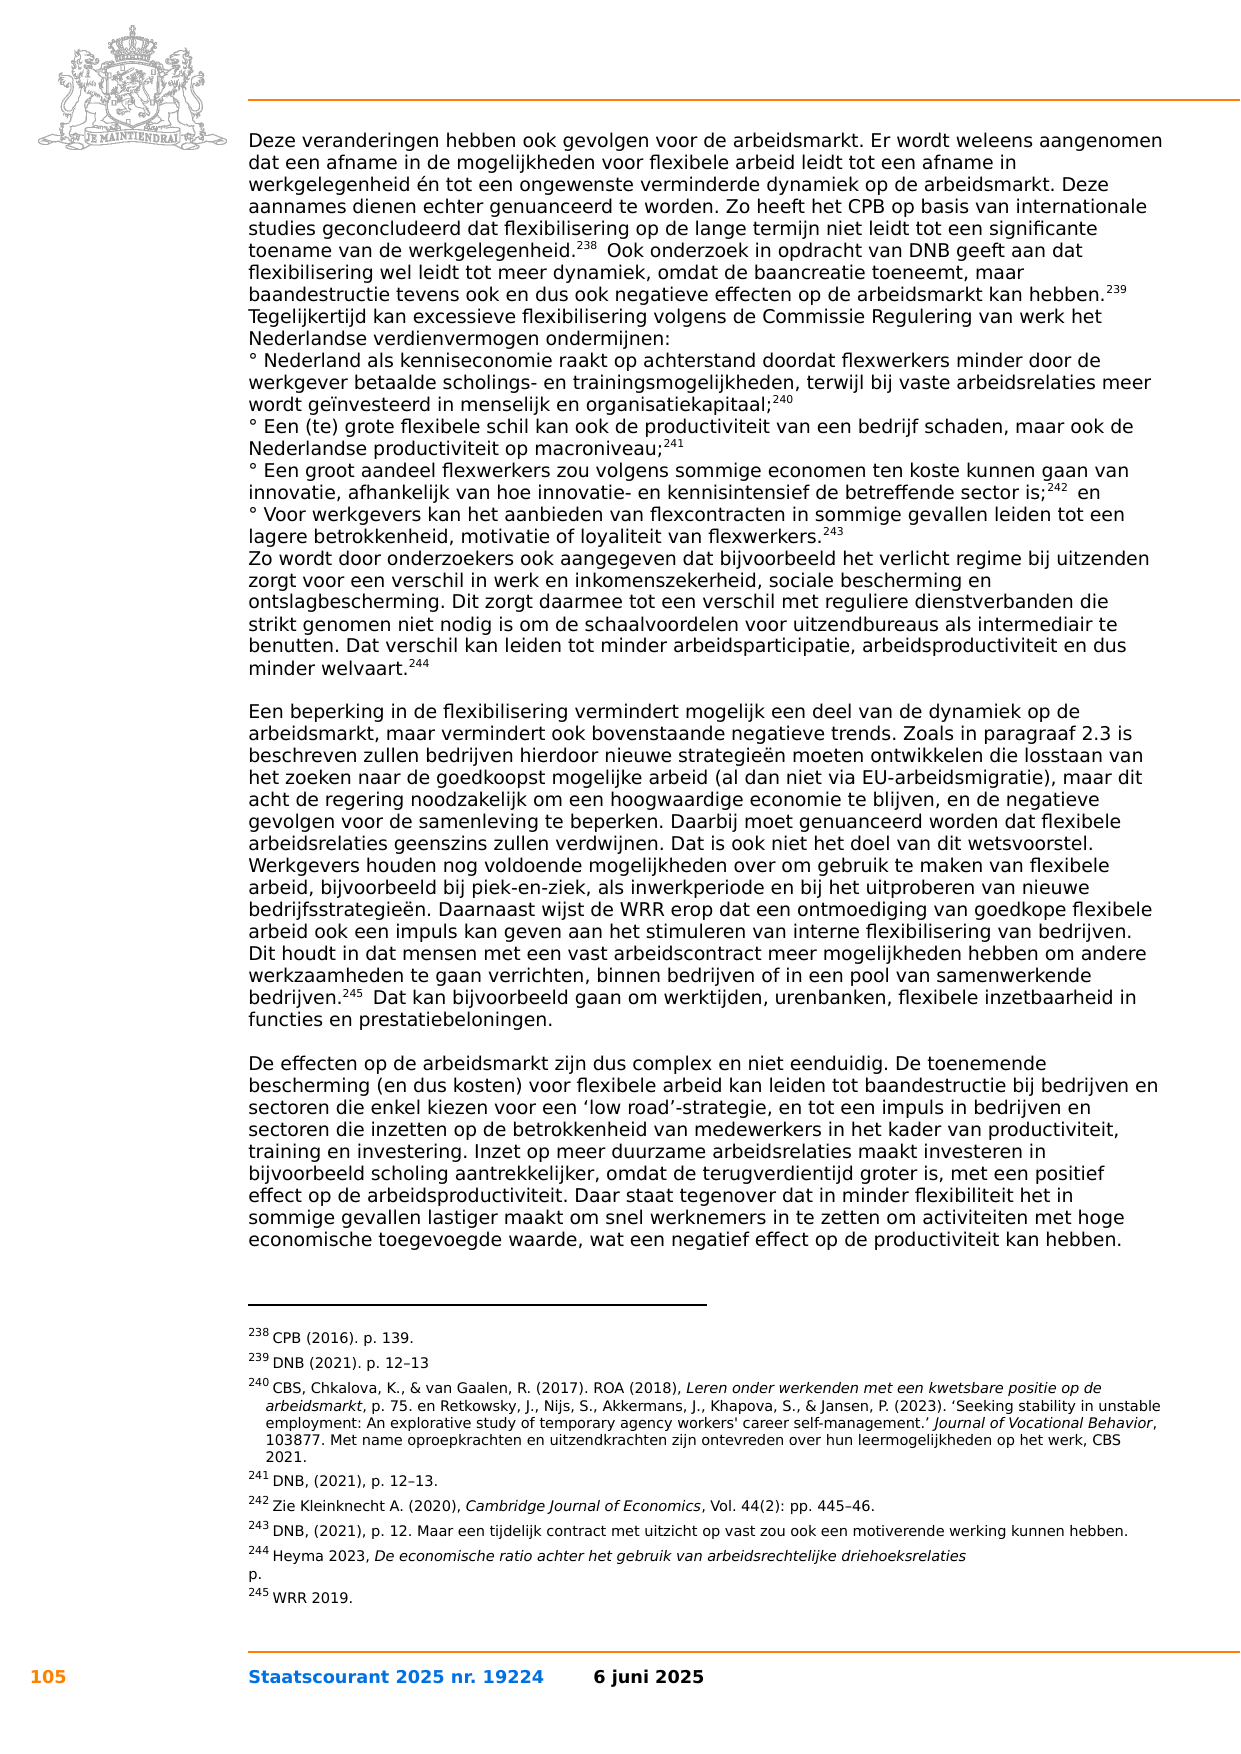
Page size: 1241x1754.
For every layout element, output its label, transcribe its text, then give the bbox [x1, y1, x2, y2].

text DNB, (2021), p. 12–13. [248, 1469, 1163, 1491]
text WRR 2019. [248, 1586, 1163, 1608]
text Deze veranderingen hebben ook gevolgen voor de arbeidsmarkt. Er wordt weleens aangenomen dat een afname in de mogelijkheden voor flexibele arbeid leidt tot een afname in werkgelegenheid én tot een ongewenste verminderde dynamiek op de arbeidsmarkt. Deze aannames dienen echter genuanceerd te worden. Zo heeft het CPB op basis van internationale studies geconcludeerd dat flexibilisering op de lange termijn niet leidt tot een significante toename van de werkgelegenheid. Ook onderzoek in opdracht van DNB geeft aan dat flexibilisering wel leidt tot meer dynamiek, omdat de baancreatie toeneemt, maar baandestructie tevens ook en dus ook negatieve effecten op de arbeidsmarkt kan hebben. Tegelijkertijd kan excessieve flexibilisering volgens de Commissie Regulering van werk het Nederlandse verdienvermogen ondermijnen: [248, 130, 1163, 350]
text ° Voor werkgevers kan het aanbieden van flexcontracten in sommige gevallen leiden tot een lagere betrokkenheid, motivatie of loyaliteit van flexwerkers. [248, 503, 1163, 547]
text Heyma 2023, De economische ratio achter het gebruik van arbeidsrechtelijke driehoeksrelaties [248, 1544, 1163, 1566]
text DNB, (2021), p. 12. Maar een tijdelijk contract met uitzicht op vast zou ook een motiverende werking kunnen hebben. [248, 1519, 1163, 1541]
picture [38, 25, 227, 150]
text ° Een (te) grote flexibele schil kan ook de productiviteit van een bedrijf schaden, maar ook de Nederlandse productiviteit op macroniveau; [248, 416, 1163, 459]
text ° Een groot aandeel flexwerkers zou volgens sommige economen ten koste kunnen gaan van innovatie, afhankelijk van hoe innovatie- en kennisintensief de betreffende sector is; en [248, 459, 1163, 503]
text Een beperking in de flexibilisering vermindert mogelijk een deel van de dynamiek op de arbeidsmarkt, maar vermindert ook bovenstaande negatieve trends. Zoals in paragraaf 2.3 is beschreven zullen bedrijven hierdoor nieuwe strategieën moeten ontwikkelen die losstaan van het zoeken naar de goedkoopst mogelijke arbeid (al dan niet via EU-arbeidsmigratie), maar dit acht de regering noodzakelijk om een hoogwaardige economie te blijven, en de negatieve gevolgen voor de samenleving te beperken. Daarbij moet genuanceerd worden dat flexibele arbeidsrelaties geenszins zullen verdwijnen. Dat is ook niet het doel van dit wetsvoorstel. Werkgevers houden nog voldoende mogelijkheden over om gebruik te maken van flexibele arbeid, bijvoorbeeld bij piek-en-ziek, als inwerkperiode en bij het uitproberen van nieuwe bedrijfsstrategieën. Daarnaast wijst de WRR erop dat een ontmoediging van goedkope flexibele arbeid ook een impuls kan geven aan het stimuleren van interne flexibilisering van bedrijven. Dit houdt in dat mensen met een vast arbeidscontract meer mogelijkheden hebben om andere werkzaamheden te gaan verrichten, binnen bedrijven of in een pool van samenwerkende bedrijven. Dat kan bijvoorbeeld gaan om werktijden, urenbanken, flexibele inzetbaarheid in functies en prestatiebeloningen. [248, 701, 1163, 1031]
text Zo wordt door onderzoekers ook aangegeven dat bijvoorbeeld het verlicht regime bij uitzenden zorgt voor een verschil in werk en inkomenszekerheid, sociale bescherming en ontslagbescherming. Dit zorgt daarmee tot een verschil met reguliere dienstverbanden die strikt genomen niet nodig is om de schaalvoordelen voor uitzendbureaus als intermediair te benutten. Dat verschil kan leiden tot minder arbeidsparticipatie, arbeidsproductiviteit en dus minder welvaart. [248, 547, 1163, 679]
text ° Nederland als kenniseconomie raakt op achterstand doordat flexwerkers minder door de werkgever betaalde scholings- en trainingsmogelijkheden, terwijl bij vaste arbeidsrelaties meer wordt geïnvesteerd in menselijk en organisatiekapitaal; [248, 350, 1163, 416]
text p. [248, 1566, 1163, 1583]
text CPB (2016). p. 139. [248, 1326, 1163, 1348]
text DNB (2021). p. 12–13 [248, 1351, 1163, 1373]
text De effecten op de arbeidsmarkt zijn dus complex en niet eenduidig. De toenemende bescherming (en dus kosten) voor flexibele arbeid kan leiden tot baandestructie bij bedrijven en sectoren die enkel kiezen voor een ‘low road’-strategie, en tot een impuls in bedrijven en sectoren die inzetten op de betrokkenheid van medewerkers in het kader van productiviteit, training en investering. Inzet op meer duurzame arbeidsrelaties maakt investeren in bijvoorbeeld scholing aantrekkelijker, omdat de terugverdientijd groter is, met een positief effect op de arbeidsproductiviteit. Daar staat tegenover dat in minder flexibiliteit het in sommige gevallen lastiger maakt om snel werknemers in te zetten om activiteiten met hoge economische toegevoegde waarde, wat een negatief effect op de productiviteit kan hebben. [248, 1053, 1163, 1251]
text Zie Kleinknecht A. (2020), Cambridge Journal of Economics, Vol. 44(2): pp. 445–46. [248, 1494, 1163, 1516]
text CBS, Chkalova, K., & van Gaalen, R. (2017). ROA (2018), Leren onder werkenden met een kwetsbare positie op de arbeidsmarkt, p. 75. en Retkowsky, J., Nijs, S., Akkermans, J., Khapova, S., & Jansen, P. (2023). ‘Seeking stability in unstable employment: An explorative study of temporary agency workers' career self-management.’ Journal of Vocational Behavior, 103877. Met name oproepkrachten en uitzendkrachten zijn ontevreden over hun leermogelijkheden op het werk, CBS 2021. [248, 1376, 1163, 1466]
